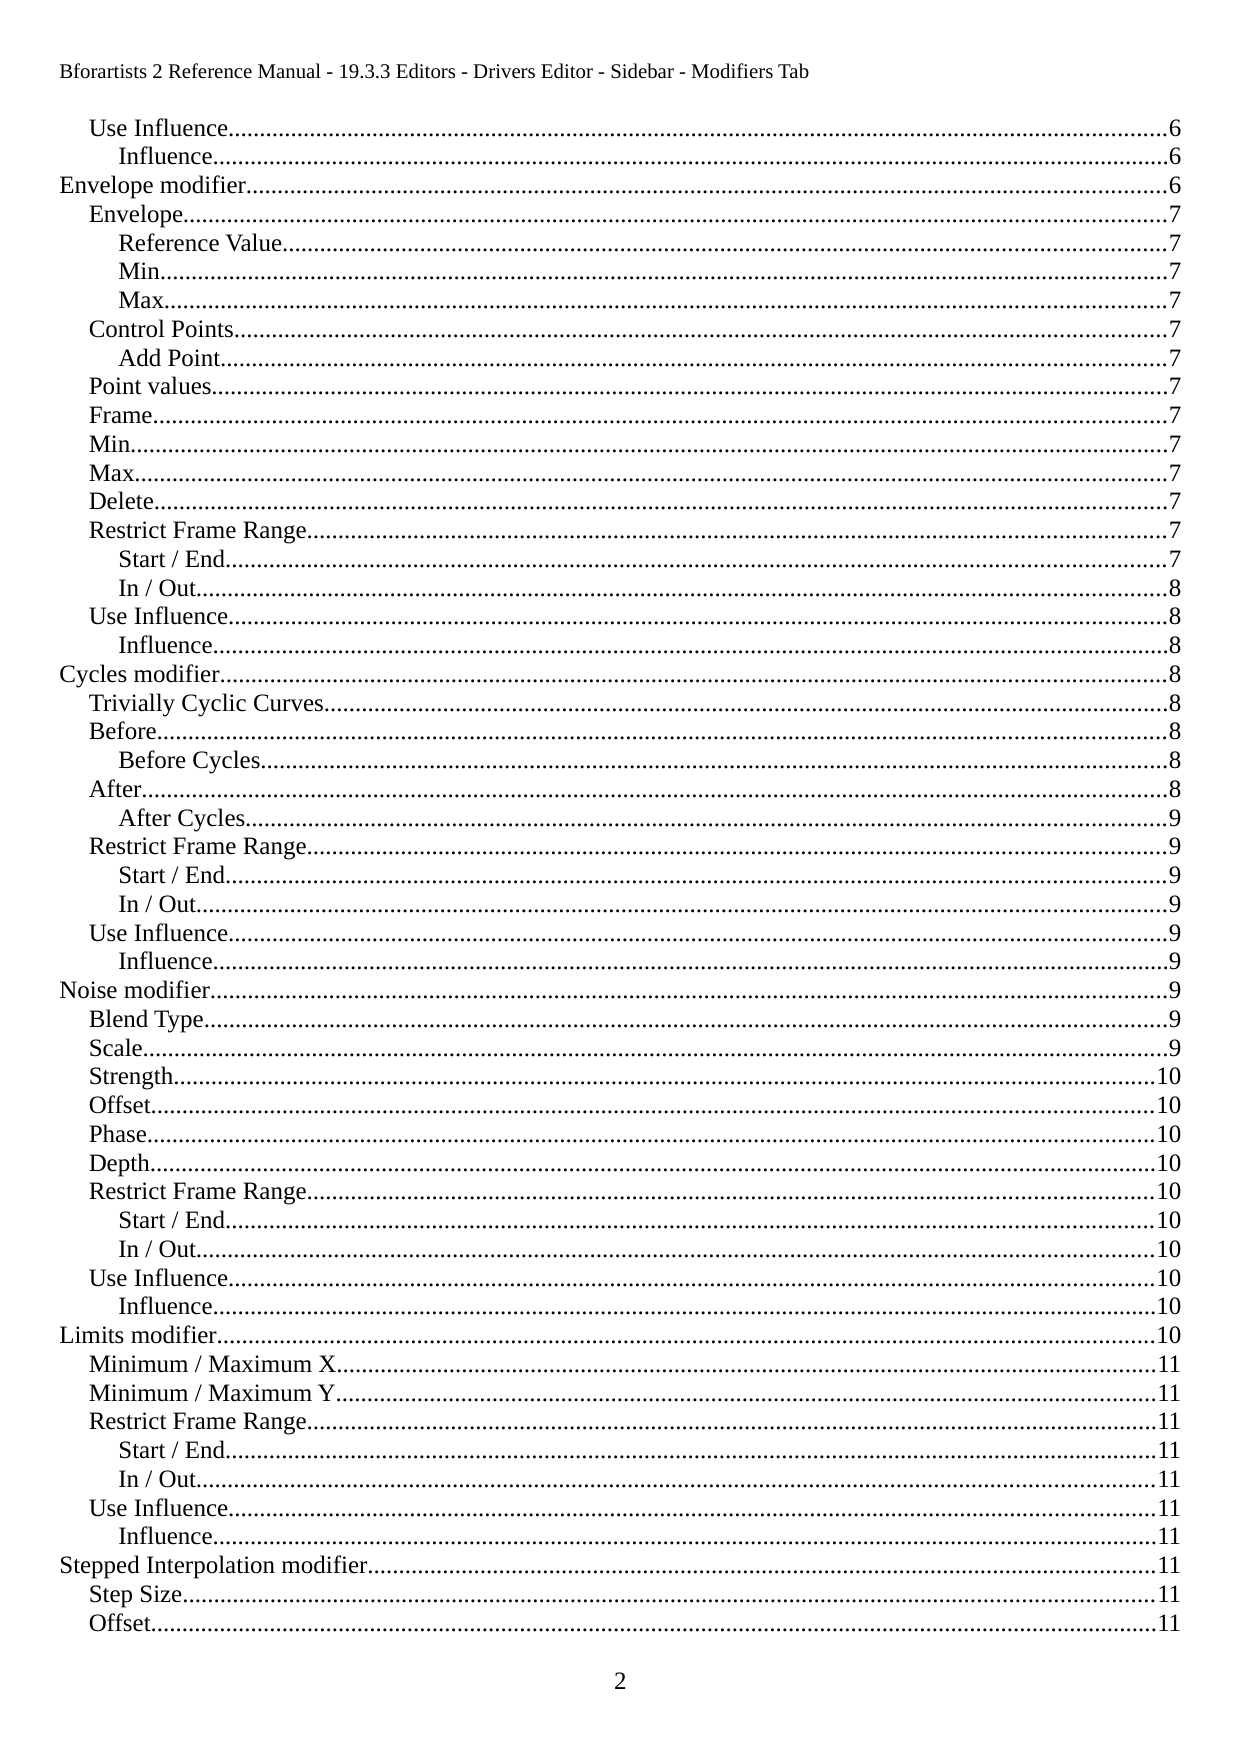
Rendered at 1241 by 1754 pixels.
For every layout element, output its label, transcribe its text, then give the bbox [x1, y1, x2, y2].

text Depth 10 [88, 1148, 1181, 1176]
text Use Influence 11 [88, 1493, 1181, 1521]
text Influence 8 [118, 630, 1181, 659]
text In / Out 8 [118, 573, 1181, 601]
text Offset 11 [88, 1608, 1181, 1636]
text Envelope modifier 6 [59, 170, 1181, 199]
text Phase 10 [88, 1119, 1181, 1148]
text In / Out 11 [118, 1464, 1181, 1493]
text Influence 6 [118, 141, 1181, 170]
text In / Out 10 [118, 1234, 1181, 1263]
text Start / End 7 [118, 544, 1181, 573]
text Use Influence 9 [88, 918, 1181, 946]
text Add Point 7 [118, 343, 1181, 371]
text After Cycles 9 [118, 803, 1181, 831]
text Restrict Frame Range 7 [88, 515, 1181, 544]
text Before 8 [88, 716, 1181, 745]
text Trivially Cyclic Curves 8 [88, 688, 1181, 716]
text Max 7 [118, 285, 1181, 314]
text Use Influence 8 [88, 601, 1181, 630]
text Envelope 7 [88, 199, 1181, 228]
text Limits modifier 10 [59, 1320, 1181, 1349]
text Scale 9 [88, 1033, 1181, 1061]
text Minimum / Maximum Y 11 [88, 1378, 1181, 1406]
text Delete 7 [88, 486, 1181, 515]
text Point values 7 [88, 371, 1181, 400]
text Restrict Frame Range 10 [88, 1176, 1181, 1205]
text Max 7 [88, 458, 1181, 486]
text Use Influence 6 [88, 113, 1181, 141]
text Min 7 [118, 256, 1181, 285]
text Use Influence 10 [88, 1263, 1181, 1291]
text Cycles modifier 8 [59, 659, 1181, 688]
text Frame 7 [88, 400, 1181, 429]
text Influence 9 [118, 946, 1181, 975]
text Reference Value 7 [118, 228, 1181, 256]
text Blend Type 9 [88, 1004, 1181, 1033]
text Restrict Frame Range 11 [88, 1406, 1181, 1435]
text Start / End 9 [118, 860, 1181, 889]
text After 8 [88, 774, 1181, 803]
text Stepped Interpolation modifier 11 [59, 1550, 1181, 1579]
text Noise modifier 9 [59, 975, 1181, 1004]
text Minimum / Maximum X 11 [88, 1349, 1181, 1378]
text Min 7 [88, 429, 1181, 458]
text Start / End 10 [118, 1205, 1181, 1234]
text Start / End 11 [118, 1435, 1181, 1464]
text Strength 10 [88, 1061, 1181, 1090]
text Before Cycles 8 [118, 745, 1181, 774]
text Control Points 7 [88, 314, 1181, 343]
text Influence 11 [118, 1521, 1181, 1550]
text Step Size 11 [88, 1579, 1181, 1608]
text In / Out 9 [118, 889, 1181, 918]
text Restrict Frame Range 9 [88, 831, 1181, 860]
text Influence 10 [118, 1291, 1181, 1320]
text Offset 10 [88, 1090, 1181, 1119]
